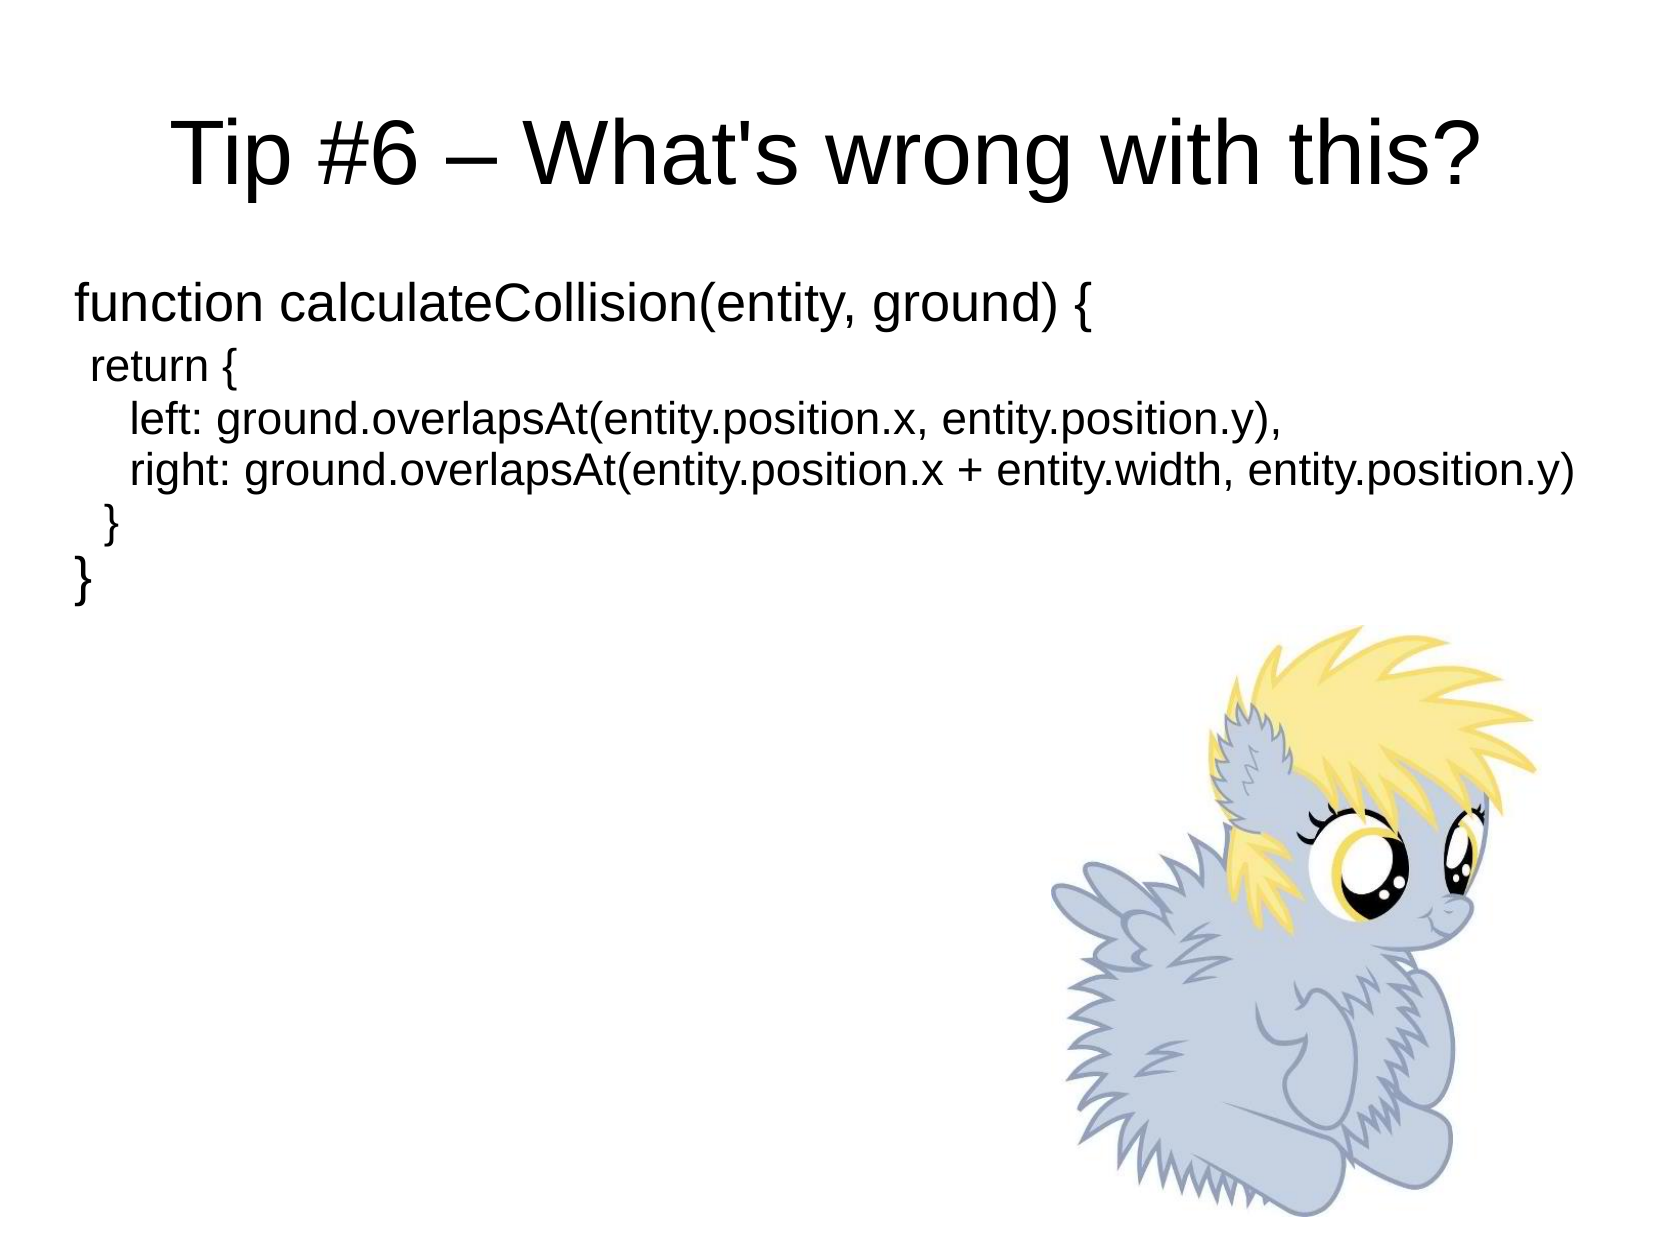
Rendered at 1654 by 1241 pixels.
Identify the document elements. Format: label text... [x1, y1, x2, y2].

picture [1051, 625, 1542, 1217]
text_box function calculateCollision(entity, ground) { return { left: ground.overlapsAt(entity.position.x, entity.position.y), right: ground.overlapsAt(entity.position.x + entity.width, entity.position.y) } } [0, 264, 1619, 780]
title Tip #6 – What's wrong with this? [82, 49, 1571, 257]
